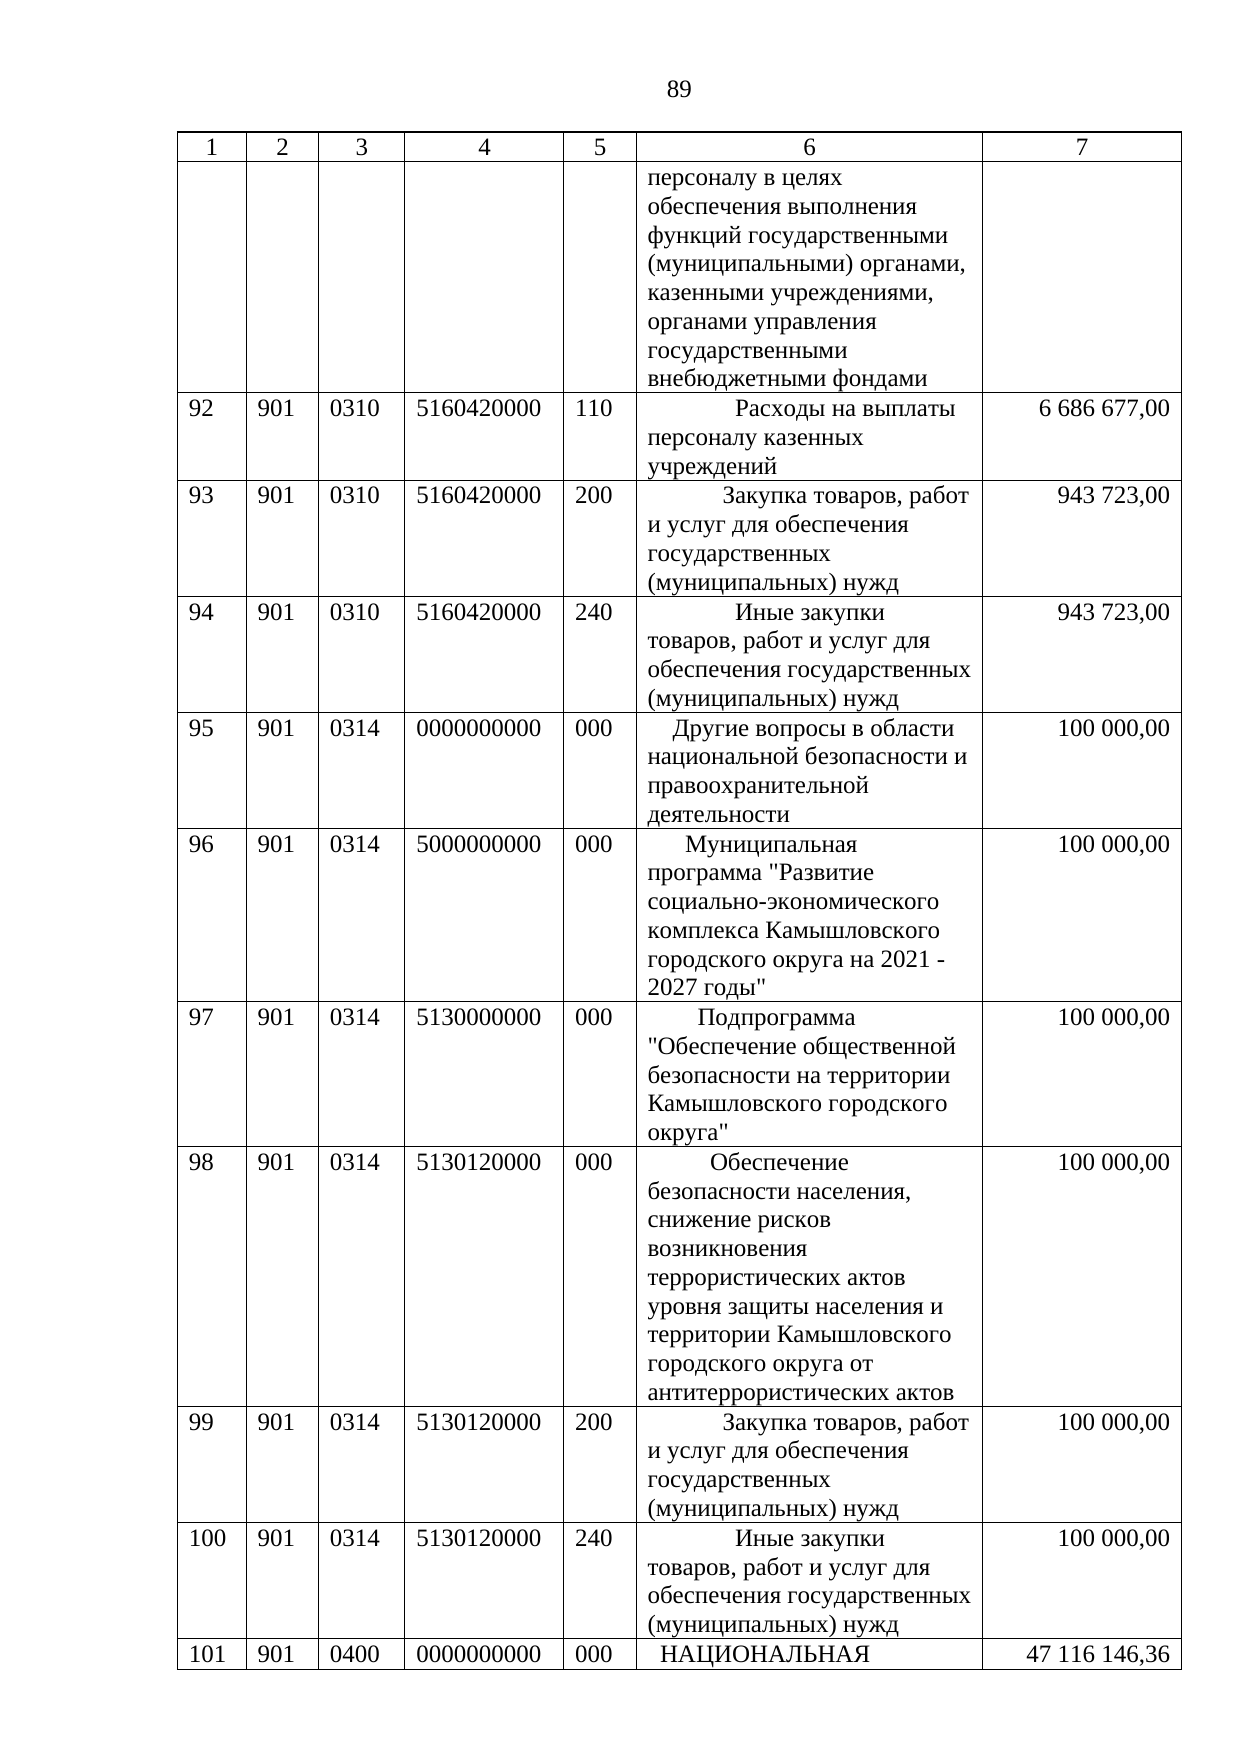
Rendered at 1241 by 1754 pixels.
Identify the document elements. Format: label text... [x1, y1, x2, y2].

table_cell 901 [247, 1639, 318, 1669]
table_header 5 [564, 133, 636, 161]
table_header 1 [178, 133, 246, 161]
table_header 3 [319, 133, 404, 161]
table_cell 901 [247, 1147, 318, 1406]
table_cell 240 [564, 1523, 636, 1638]
table_cell 5130120000 [405, 1407, 563, 1522]
table_cell 5130000000 [405, 1002, 563, 1146]
table_cell 901 [247, 713, 318, 828]
table_cell 93 [178, 481, 246, 596]
table_cell [564, 162, 636, 392]
table_cell 901 [247, 393, 318, 479]
table_cell 97 [178, 1002, 246, 1146]
table_cell 0000000000 [405, 1639, 563, 1669]
table_cell 101 [178, 1639, 246, 1669]
table_cell 943 723,00 [983, 481, 1181, 596]
table_cell 96 [178, 829, 246, 1001]
table_cell 000 [564, 829, 636, 1001]
table_cell 5160420000 [405, 597, 563, 712]
table_cell 100 000,00 [983, 713, 1181, 828]
table_cell 901 [247, 1523, 318, 1638]
table_cell 5160420000 [405, 393, 563, 479]
table_cell Закупка товаров, работ и услуг для обеспечения государственных (муниципальных) нужд [637, 1407, 982, 1522]
table_cell 0000000000 [405, 713, 563, 828]
table_cell Подпрограмма "Обеспечение общественной безопасности на территории Камышловского городского округа" [637, 1002, 982, 1146]
table_cell 0314 [319, 1002, 404, 1146]
table_cell 100 [178, 1523, 246, 1638]
table_cell 240 [564, 597, 636, 712]
table_cell Муниципальная программа "Развитие социально-экономического комплекса Камышловского городского округа на 2021 - 2027 годы" [637, 829, 982, 1001]
table_cell 100 000,00 [983, 1407, 1181, 1522]
table_cell 200 [564, 1407, 636, 1522]
table_cell 0310 [319, 393, 404, 479]
table_cell [247, 162, 318, 392]
table_cell Обеспечение безопасности населения, снижение рисков возникновения террористических актов уровня защиты населения и территории Камышловского городского округа от антитеррористических актов [637, 1147, 982, 1406]
table_cell 200 [564, 481, 636, 596]
table_header 4 [405, 133, 563, 161]
table_cell 000 [564, 1002, 636, 1146]
table_cell 100 000,00 [983, 829, 1181, 1001]
table_cell 901 [247, 597, 318, 712]
table_cell [319, 162, 404, 392]
table_cell 0314 [319, 1147, 404, 1406]
table_cell 0314 [319, 829, 404, 1001]
table_cell 5000000000 [405, 829, 563, 1001]
table_cell Расходы на выплаты персоналу казенных учреждений [637, 393, 982, 479]
table_cell 0314 [319, 713, 404, 828]
table_cell 100 000,00 [983, 1147, 1181, 1406]
table_cell 0314 [319, 1407, 404, 1522]
table_cell НАЦИОНАЛЬНАЯ [637, 1639, 982, 1669]
table_cell 0314 [319, 1523, 404, 1638]
table_cell 0310 [319, 597, 404, 712]
table_header 2 [247, 133, 318, 161]
table_cell [178, 162, 246, 392]
table_cell 94 [178, 597, 246, 712]
table_cell 000 [564, 1639, 636, 1669]
table_cell 901 [247, 481, 318, 596]
table_cell 92 [178, 393, 246, 479]
table_cell 110 [564, 393, 636, 479]
table_cell Иные закупки товаров, работ и услуг для обеспечения государственных (муниципальных) нужд [637, 1523, 982, 1638]
table_cell 000 [564, 1147, 636, 1406]
table_cell 000 [564, 713, 636, 828]
table_cell 901 [247, 1002, 318, 1146]
table_cell Иные закупки товаров, работ и услуг для обеспечения государственных (муниципальных) нужд [637, 597, 982, 712]
table_cell Закупка товаров, работ и услуг для обеспечения государственных (муниципальных) нужд [637, 481, 982, 596]
table_cell 5160420000 [405, 481, 563, 596]
table_header 7 [983, 133, 1181, 161]
table_cell [983, 162, 1181, 392]
table_cell 99 [178, 1407, 246, 1522]
table_cell [405, 162, 563, 392]
table_cell 98 [178, 1147, 246, 1406]
table_cell 901 [247, 829, 318, 1001]
table_cell персоналу в целях обеспечения выполнения функций государственными (муниципальными) органами, казенными учреждениями, органами управления государственными внебюджетными фондами [637, 162, 982, 392]
table_cell 6 686 677,00 [983, 393, 1181, 479]
table_cell 47 116 146,36 [983, 1639, 1181, 1669]
table_cell 95 [178, 713, 246, 828]
table_cell 5130120000 [405, 1147, 563, 1406]
table_cell 0310 [319, 481, 404, 596]
table_cell 100 000,00 [983, 1523, 1181, 1638]
table_cell 901 [247, 1407, 318, 1522]
table_cell 0400 [319, 1639, 404, 1669]
table_header 6 [637, 133, 982, 161]
table_cell 943 723,00 [983, 597, 1181, 712]
table_cell 100 000,00 [983, 1002, 1181, 1146]
table_cell Другие вопросы в области национальной безопасности и правоохранительной деятельности [637, 713, 982, 828]
table_cell 5130120000 [405, 1523, 563, 1638]
